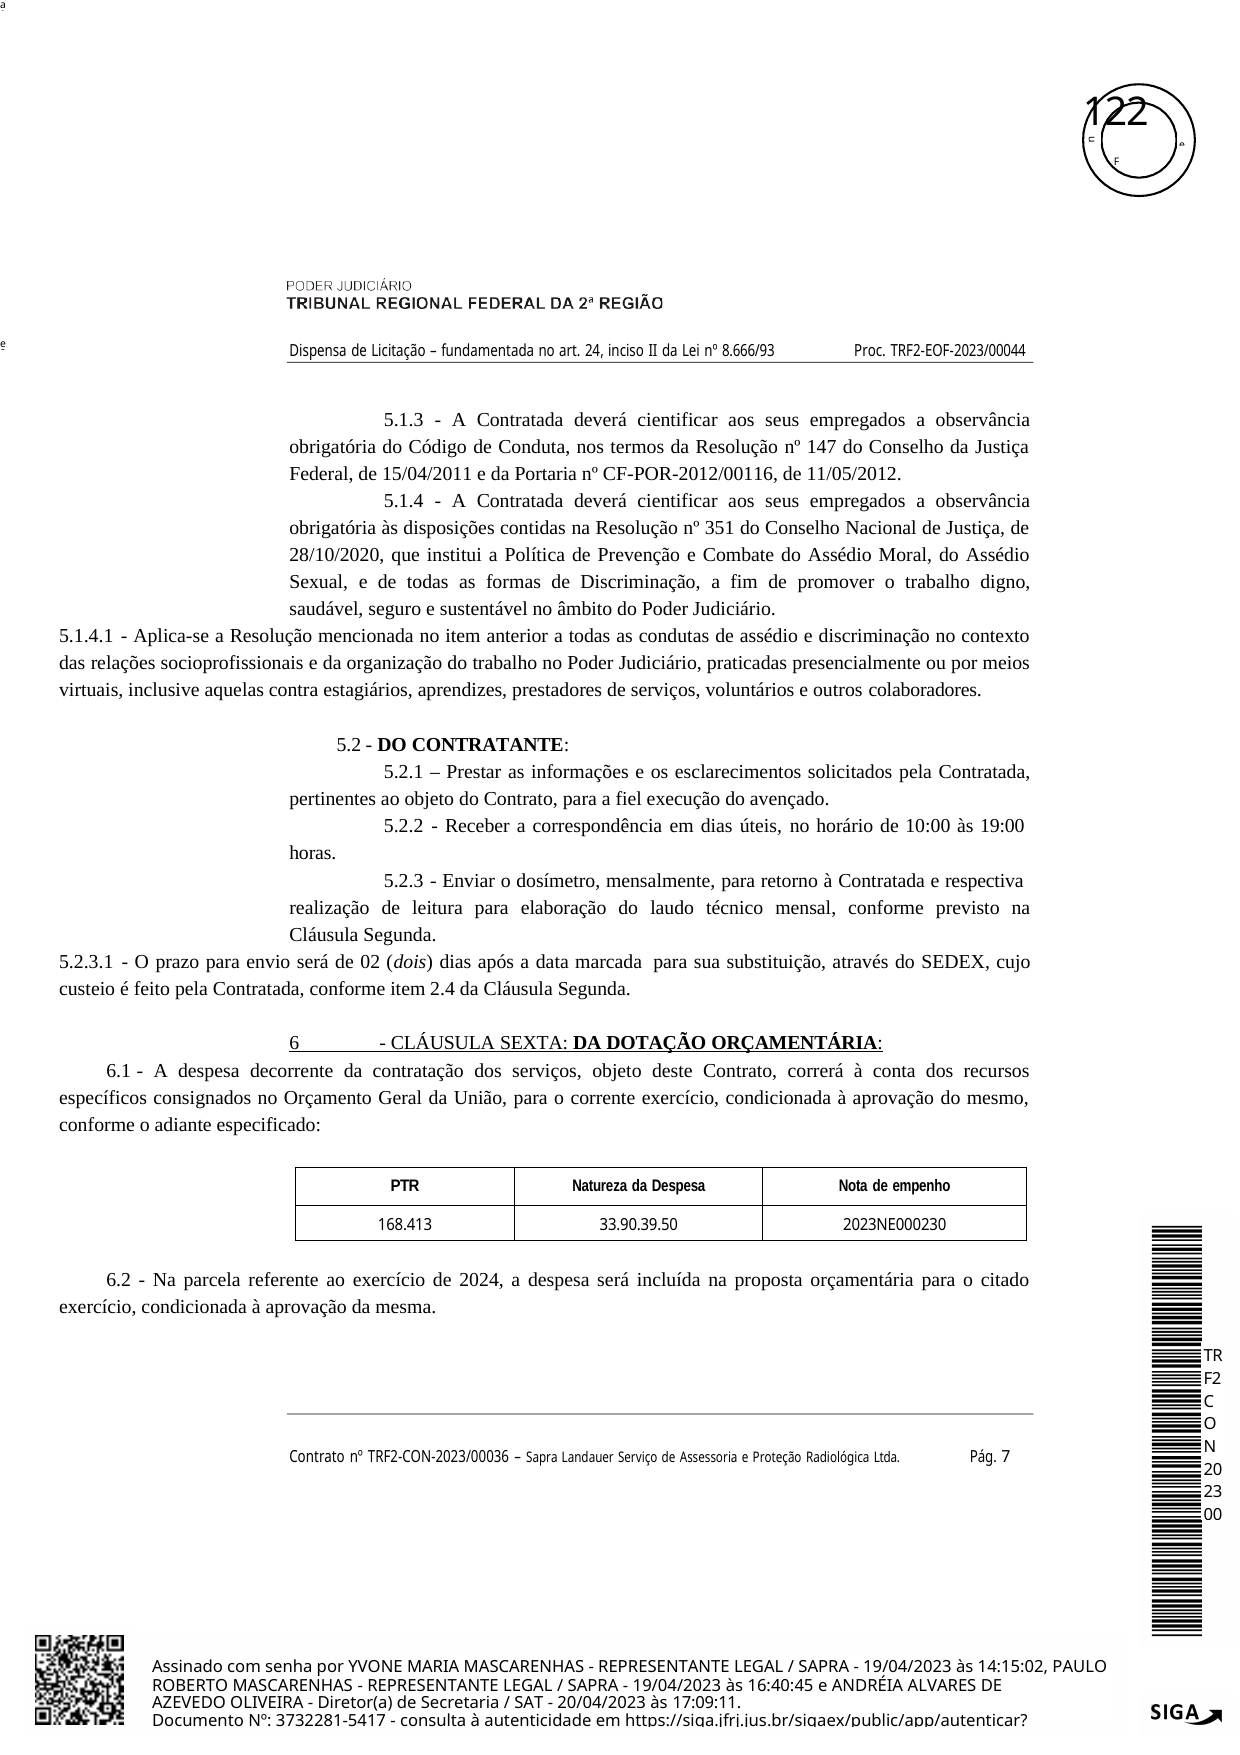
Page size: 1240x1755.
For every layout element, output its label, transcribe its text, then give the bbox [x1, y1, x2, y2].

list - Na parcela referente ao exercício de 2024, a despesa será incluída na proposta orçamentária para o citado exercício, condicionada à aprovação da mesma. [59, 1268, 1031, 1318]
list - A Contratada deverá cientificar aos seus empregados a observância obrigatória às disposições contidas na Resolução nº 351 do Conselho Nacional de Justiça, de 28/10/2020, que institui a Política de Prevenção e Combate do Assédio Moral, do Assédio Sexual, e de todas as formas de Discriminação, a fim de promover o trabalho digno, saudável, seguro e sustentável no âmbito do Poder Judiciário. [289, 489, 1031, 619]
text u [1086, 136, 1100, 144]
text horas. [289, 841, 1181, 864]
list - A despesa decorrente da contratação dos serviços, objeto deste Contrato, correrá à conta dos recursos específicos consignados no Orçamento Geral da União, para o corrente exercício, condicionada à aprovação do mesmo, conforme o adiante especificado: [59, 1059, 1031, 1136]
list - Enviar o dosímetro, mensalmente, para retorno à Contratada e respectiva [384, 868, 1181, 891]
text a [0, 0, 6, 10]
table_cell 2023NE000230 [763, 1206, 1026, 1240]
table_cell 168.413 [296, 1206, 514, 1240]
list - Receber a correspondência em dias úteis, no horário de 10:00 às 19:00 [384, 814, 1181, 837]
table_header Nota de empenho [763, 1168, 1026, 1204]
list - CLÁUSULA SEXTA: DA DOTAÇÃO ORÇAMENTÁRIA: [289, 1031, 1181, 1054]
list - Aplica-se a Resolução mencionada no item anterior a todas as condutas de assédio e discriminação no contexto das relações socioprofissionais e da organização do trabalho no Poder Judiciário, praticadas presencialmente ou por meios virtuais, inclusive aquelas contra estagiários, aprendizes, prestadores de serviços, voluntários e outros colaboradores. [59, 624, 1031, 700]
table_header PTR [296, 1168, 514, 1204]
list - DO CONTRATANTE: [336, 733, 1181, 756]
table_cell 33.90.39.50 [515, 1206, 762, 1240]
text e [1179, 137, 1193, 146]
list – Prestar as informações e os esclarecimentos solicitados pela Contratada, pertinentes ao objeto do Contrato, para a fiel execução do avençado. [289, 760, 1031, 810]
text Contrato nº TRF2-CON-2023/00036 – Sapra Landauer Serviço de Assessoria e Proteção Radiológica Ltda. Pág. 7 [289, 1445, 1139, 1468]
list - O prazo para envio será de 02 (dois) dias após a data marcada para sua substituição, através do SEDEX, cujo custeio é feito pela Contratada, conforme item 2.4 da Cláusula Segunda. [59, 950, 1031, 999]
table_header Natureza da Despesa [515, 1168, 762, 1204]
list - A Contratada deverá cientificar aos seus empregados a observância obrigatória do Código de Conduta, nos termos da Resolução nº 147 do Conselho da Justiça Federal, de 15/04/2011 e da Portaria nº CF-POR-2012/00116, de 11/05/2012. [289, 408, 1031, 484]
text Dispensa de Licitação – fundamentada no art. 24, inciso II da Lei nº 8.666/93 Proc. TRF2-EOF-2023/00044 [289, 339, 1181, 361]
text realização de leitura para elaboração do laudo técnico mensal, conforme previsto na Cláusula Segunda. [289, 896, 1031, 945]
text TRF2CON202300036A [1203, 1344, 1224, 1520]
text e [0, 339, 6, 349]
